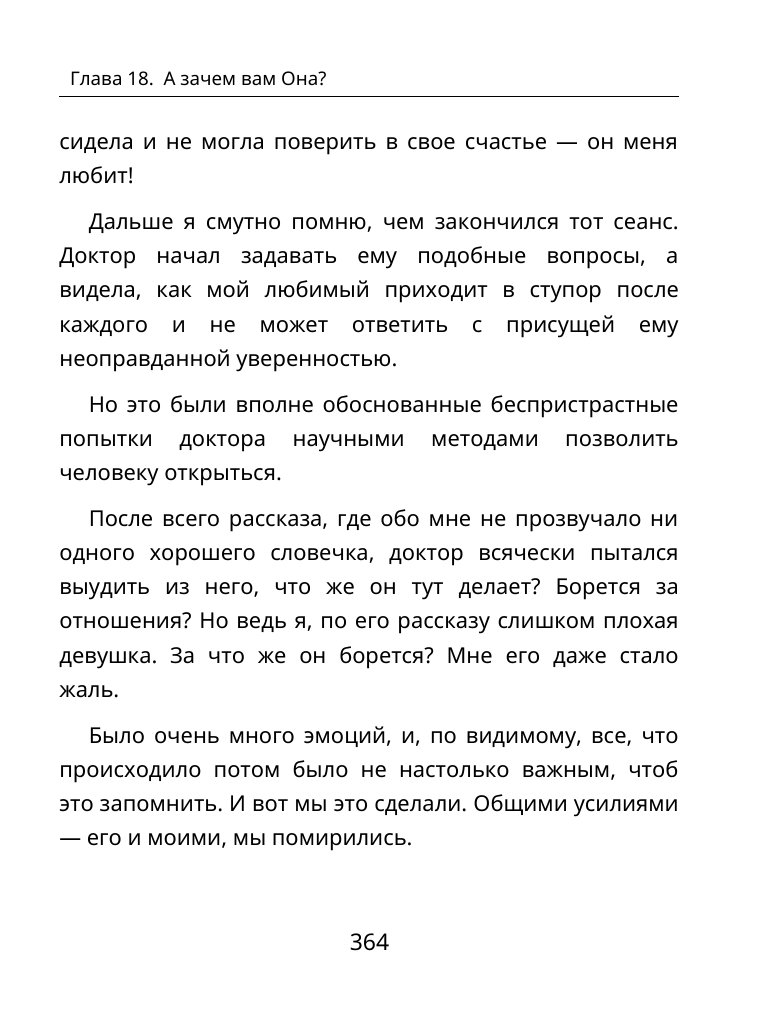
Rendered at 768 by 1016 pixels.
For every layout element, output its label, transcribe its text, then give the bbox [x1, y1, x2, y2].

text После всего рассказа, где обо мне не прозвучало ни одного хорошего словечка, доктор всячески пытался выудить из него, что же он тут делает? Борется за отношения? Но ведь я, по его рассказу слишком плохая девушка. За что же он борется? Мне его даже стало жаль. [59, 503, 679, 704]
text Дальше я смутно помню, чем закончился тот сеанс. Доктор начал задавать ему подобные вопросы, а видела, как мой любимый приходит в ступор после каждого и не может ответить с присущей ему неоправданной уверенностью. [59, 206, 679, 373]
text сидела и не могла поверить в свое счастье — он меня любит! [59, 126, 679, 190]
text Было очень много эмоций, и, по видимому, все, что происходило потом было не настолько важным, чтоб это запомнить. И вот мы это сделали. Общими усилиями — его и моими, мы помирились. [59, 720, 679, 852]
text Но это были вполне обоснованные беспристрастные попытки доктора научными методами позволить человеку открыться. [59, 389, 679, 487]
